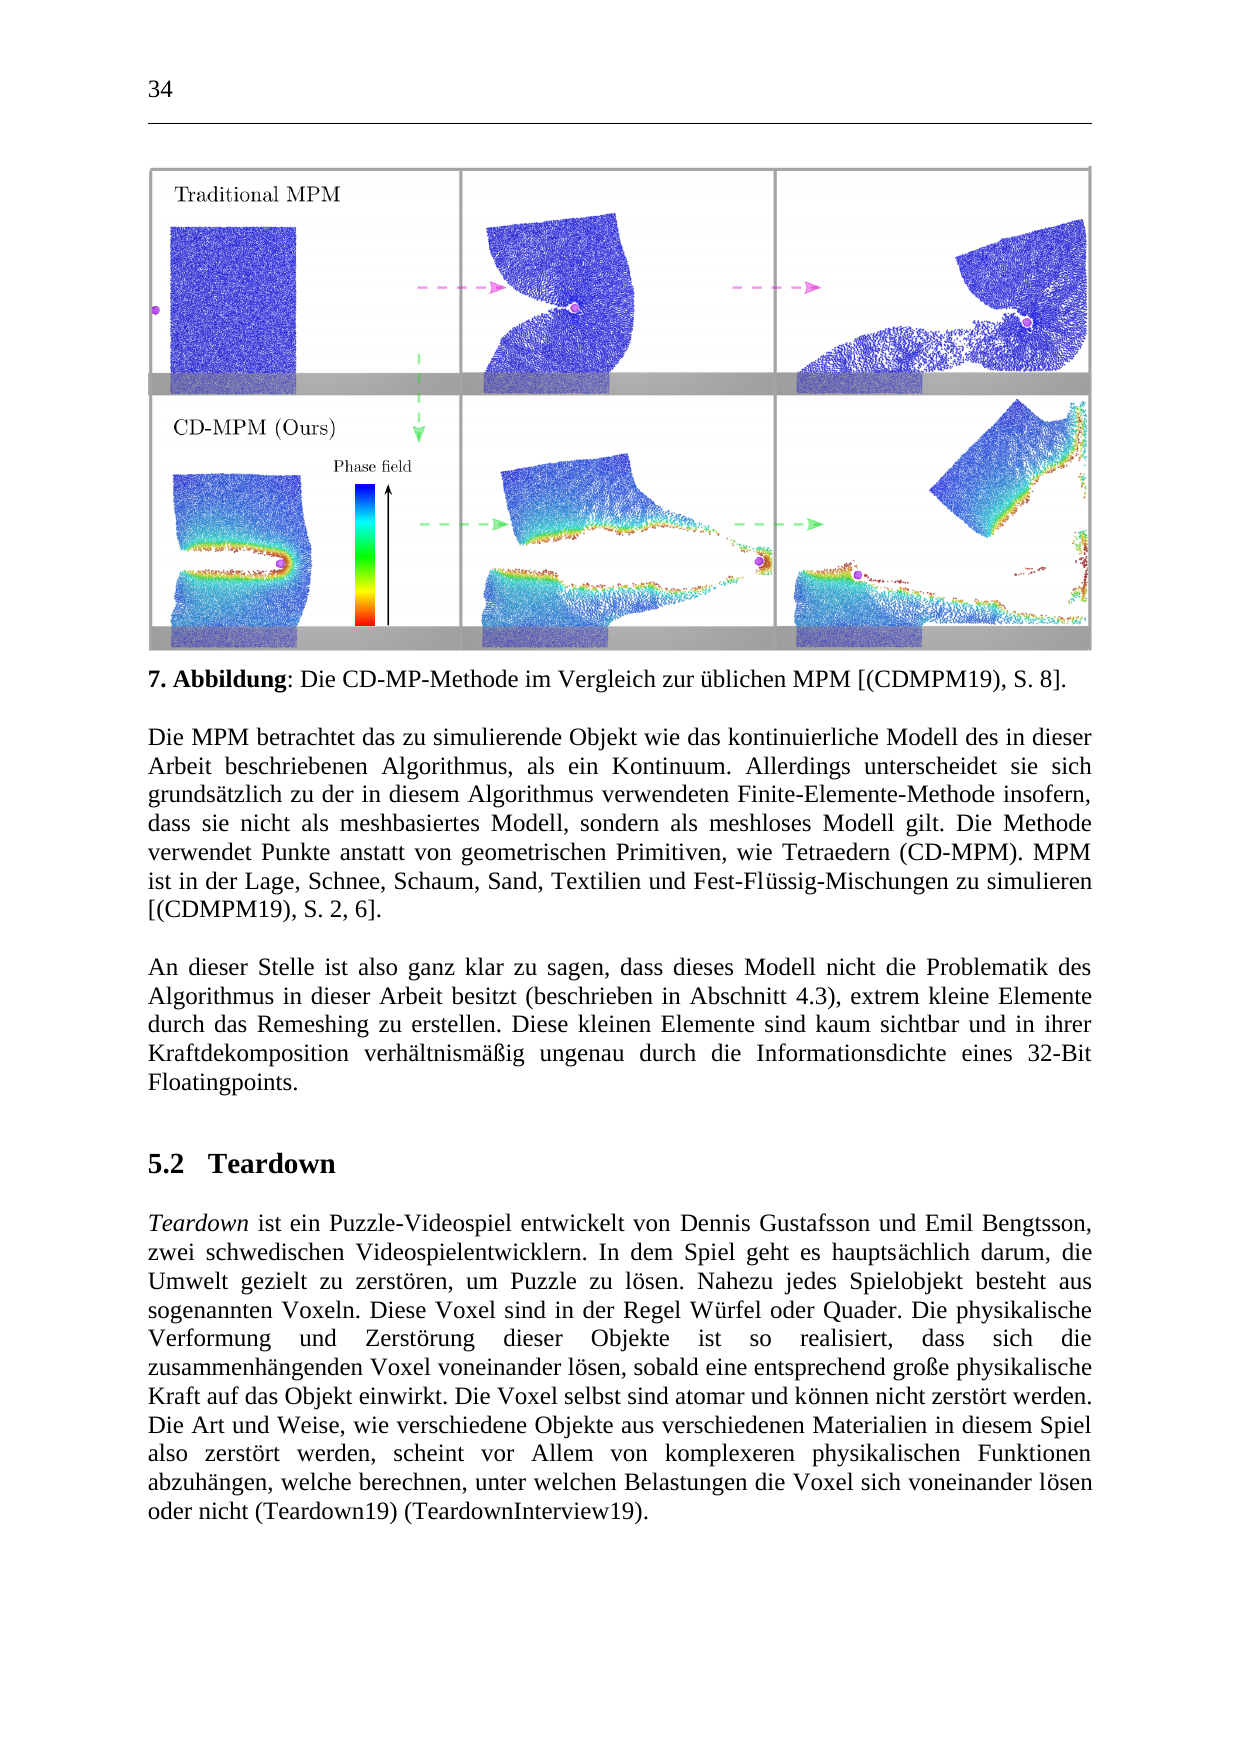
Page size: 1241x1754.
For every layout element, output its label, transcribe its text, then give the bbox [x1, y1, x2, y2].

subtitle Teardown [148, 1146, 1092, 1179]
text An dieser Stelle ist also ganz klar zu sagen, dass dieses Modell nicht die Problematik des Algorithmus in dieser Arbeit besitzt (beschrieben in Abschnitt 4.3), extrem kleine Elemente durch das Remeshing zu erstellen. Diese kleinen Elemente sind kaum sichtbar und in ihrer Kraftdekomposition verhältnismäßig ungenau durch die Informationsdichte eines 32-Bit Floatingpoints. [148, 952, 1092, 1096]
text Die MPM betrachtet das zu simulierende Objekt wie das kontinuierliche Modell des in dieser Arbeit beschriebenen Algorithmus, als ein Kontinuum. Allerdings unterscheidet sie sich grundsätzlich zu der in diesem Algorithmus verwendeten Finite-Elemente-Methode insofern, dass sie nicht als meshbasiertes Modell, sondern als meshloses Modell gilt. Die Methode verwendet Punkte anstatt von geometrischen Primitiven, wie Tetraedern (CD-MPM). MPM ist in der Lage, Schnee, Schaum, Sand, Textilien und Fest-Flüssig-Mischungen zu simulieren [(CDMPM19), S. 2, 6]. [148, 722, 1092, 923]
text Teardown ist ein Puzzle-Videospiel entwickelt von Dennis Gustafsson und Emil Bengtsson, zwei schwedischen Videospielentwicklern. In dem Spiel geht es hauptsächlich darum, die Umwelt gezielt zu zerstören, um Puzzle zu lösen. Nahezu jedes Spielobjekt besteht aus sogenannten Voxeln. Diese Voxel sind in der Regel Würfel oder Quader. Die physikalische Verformung und Zerstörung dieser Objekte ist so realisiert, dass sich die zusammenhängenden Voxel voneinander lösen, sobald eine entsprechend große physikalische Kraft auf das Objekt einwirkt. Die Voxel selbst sind atomar und können nicht zerstört werden. Die Art und Weise, wie verschiedene Objekte aus verschiedenen Materialien in diesem Spiel also zerstört werden, scheint vor Allem von komplexeren physikalischen Funktionen abzuhängen, welche berechnen, unter welchen Belastungen die Voxel sich voneinander lösen oder nicht (Teardown19) (TeardownInterview19). [148, 1208, 1092, 1525]
text 7. Abbildung: Die CD-MP-Methode im Vergleich zur üblichen MPM [(CDMPM19), S. 8]. [148, 652, 1092, 693]
picture [147, 166, 1093, 652]
